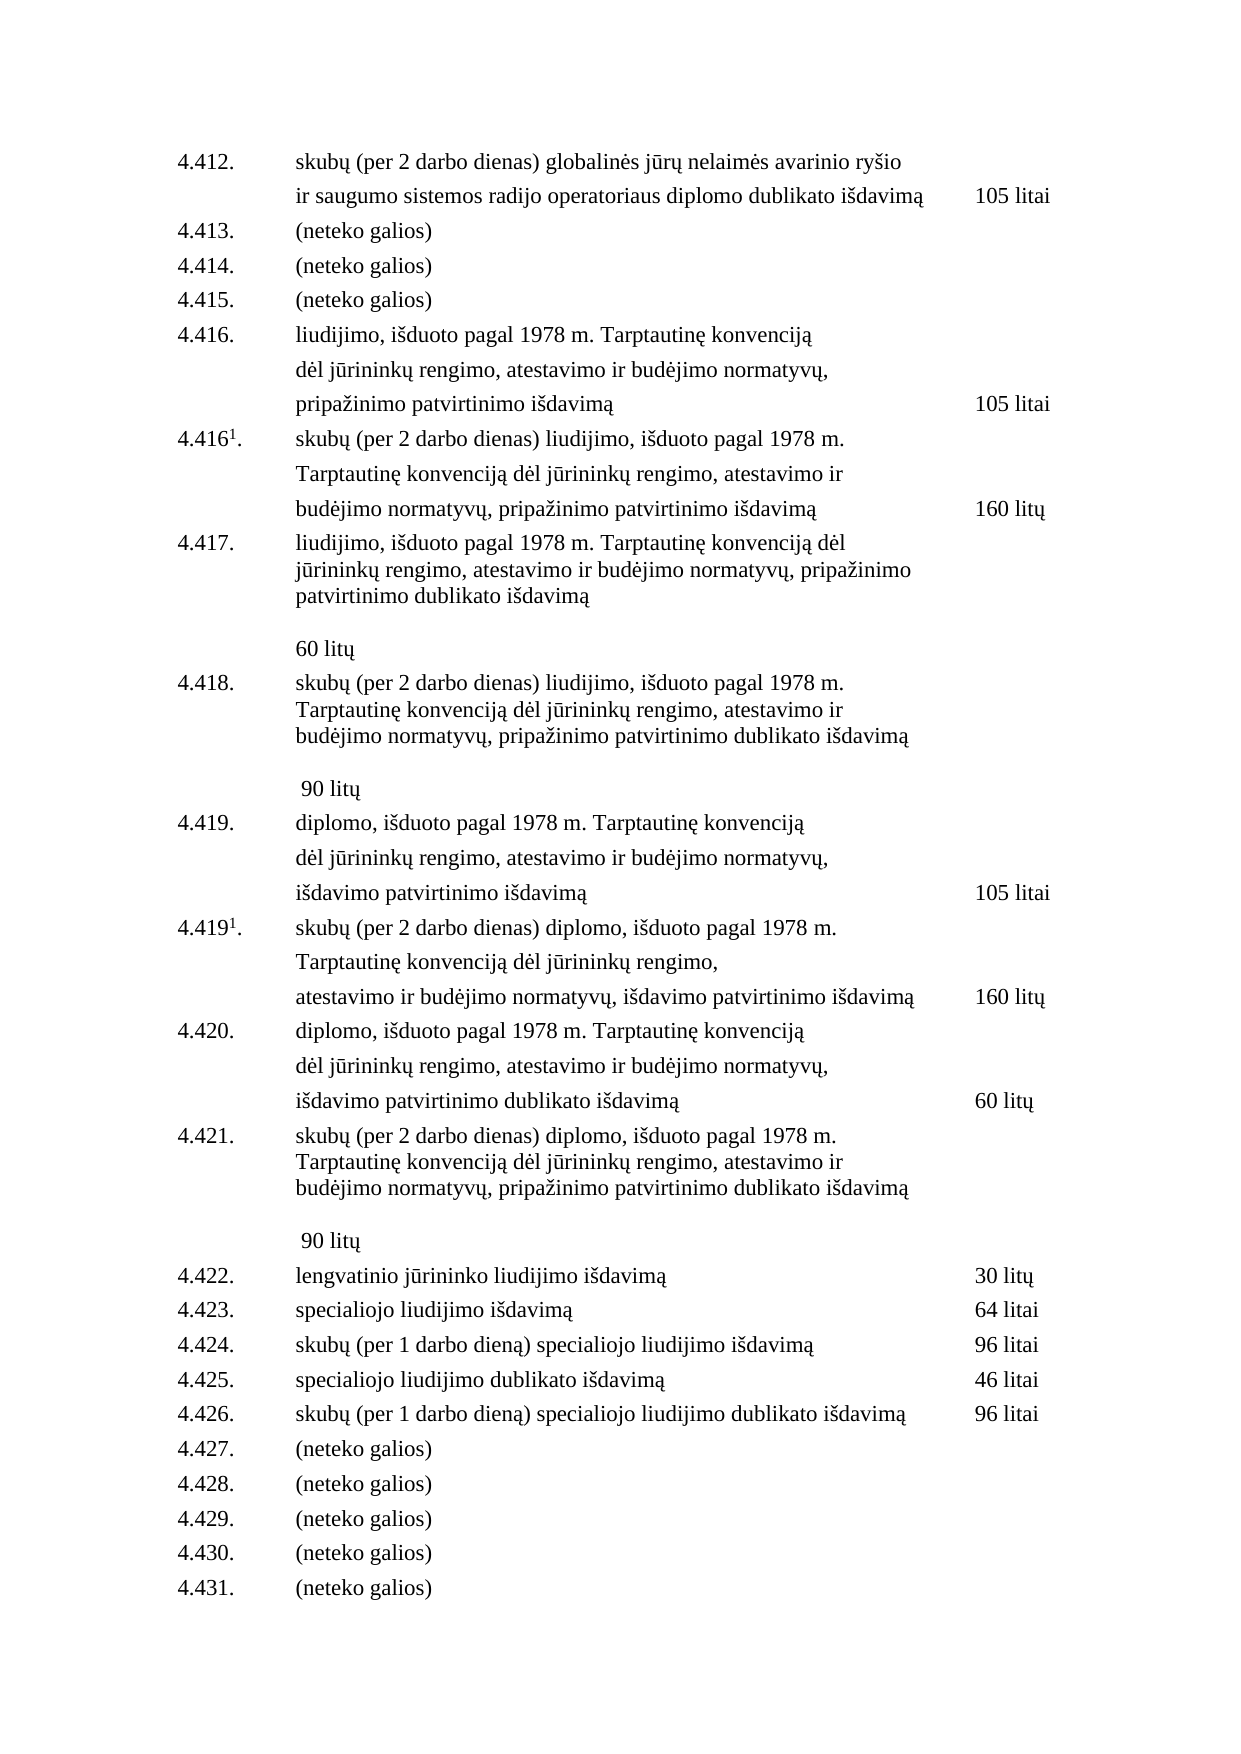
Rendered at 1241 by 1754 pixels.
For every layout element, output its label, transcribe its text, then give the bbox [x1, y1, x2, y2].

text pripažinimo patvirtinimo išdavimą 105 litai [177, 391, 1122, 417]
text 4.415. (neteko galios) [177, 286, 1122, 313]
text atestavimo ir budėjimo normatyvų, išdavimo patvirtinimo išdavimą 160 litų [177, 983, 1122, 1009]
text išdavimo patvirtinimo dublikato išdavimą 60 litų [177, 1087, 1122, 1113]
text budėjimo normatyvų, pripažinimo patvirtinimo išdavimą 160 litų [177, 494, 1122, 521]
text 4.431. (neteko galios) [177, 1574, 1122, 1600]
text 4.4191. skubų (per 2 darbo dienas) diplomo, išduoto pagal 1978 m. [177, 913, 1122, 940]
text dėl jūrininkų rengimo, atestavimo ir budėjimo normatyvų, [177, 1052, 1122, 1079]
text 4.4161. skubų (per 2 darbo dienas) liudijimo, išduoto pagal 1978 m. [177, 425, 1122, 452]
text dėl jūrininkų rengimo, atestavimo ir budėjimo normatyvų, [177, 356, 1122, 382]
text 4.418. skubų (per 2 darbo dienas) liudijimo, išduoto pagal 1978 m. Tarptautinę konvenciją dėl jūrininkų rengimo, atestavimo ir budėjimo normatyvų, pripažinimo patvirtinimo dublikato išdavimą 90 litų [177, 669, 930, 801]
text 4.425. specialiojo liudijimo dublikato išdavimą 46 litai [177, 1366, 1122, 1392]
text išdavimo patvirtinimo išdavimą 105 litai [177, 879, 1122, 905]
text 4.428. (neteko galios) [177, 1470, 1122, 1496]
text 4.421. skubų (per 2 darbo dienas) diplomo, išduoto pagal 1978 m. Tarptautinę konvenciją dėl jūrininkų rengimo, atestavimo ir budėjimo normatyvų, pripažinimo patvirtinimo dublikato išdavimą 90 litų [177, 1122, 930, 1253]
text Tarptautinę konvenciją dėl jūrininkų rengimo, atestavimo ir [177, 460, 1122, 486]
text 4.430. (neteko galios) [177, 1539, 1122, 1566]
text 4.413. (neteko galios) [177, 217, 1122, 243]
text 4.427. (neteko galios) [177, 1435, 1122, 1462]
text 4.417. liudijimo, išduoto pagal 1978 m. Tarptautinę konvenciją dėl jūrininkų rengimo, atestavimo ir budėjimo normatyvų, pripažinimo patvirtinimo dublikato išdavimą 60 litų [177, 529, 930, 661]
text 4.424. skubų (per 1 darbo dieną) specialiojo liudijimo išdavimą 96 litai [177, 1331, 1122, 1357]
text 4.412. skubų (per 2 darbo dienas) globalinės jūrų nelaimės avarinio ryšio [177, 148, 1122, 174]
text 4.416. liudijimo, išduoto pagal 1978 m. Tarptautinę konvenciją [177, 321, 1122, 347]
text 4.422. lengvatinio jūrininko liudijimo išdavimą 30 litų [177, 1262, 1122, 1288]
text dėl jūrininkų rengimo, atestavimo ir budėjimo normatyvų, [177, 844, 1122, 871]
text ir saugumo sistemos radijo operatoriaus diplomo dublikato išdavimą 105 litai [177, 182, 1122, 209]
text 4.414. (neteko galios) [177, 252, 1122, 278]
text Tarptautinę konvenciją dėl jūrininkų rengimo, [177, 948, 1122, 974]
text 4.429. (neteko galios) [177, 1504, 1122, 1531]
text 4.423. specialiojo liudijimo išdavimą 64 litai [177, 1296, 1122, 1323]
text 4.419. diplomo, išduoto pagal 1978 m. Tarptautinę konvenciją [177, 809, 1122, 836]
text 4.420. diplomo, išduoto pagal 1978 m. Tarptautinę konvenciją [177, 1018, 1122, 1044]
text 4.426. skubų (per 1 darbo dieną) specialiojo liudijimo dublikato išdavimą 96 litai [177, 1401, 1122, 1427]
